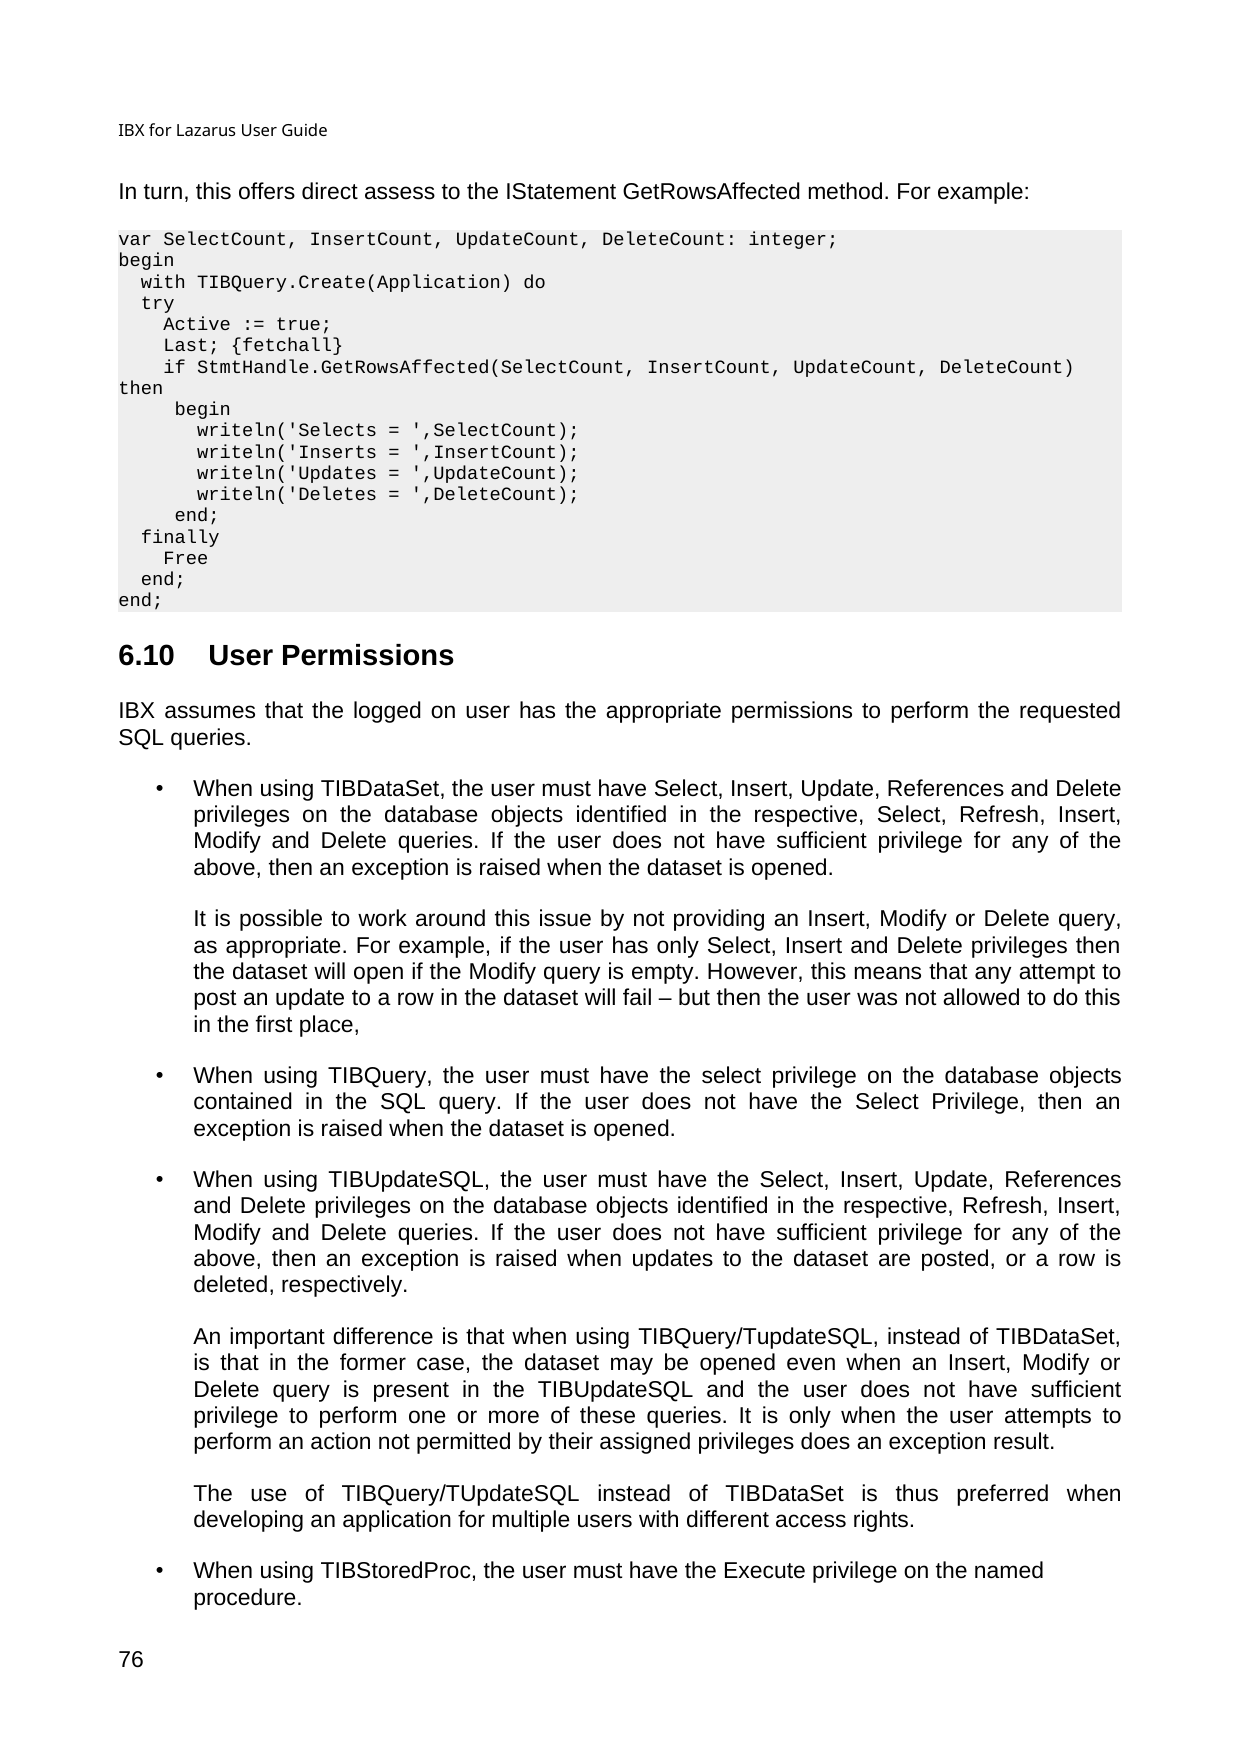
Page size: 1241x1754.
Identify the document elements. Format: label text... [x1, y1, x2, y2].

text end; [118, 570, 1122, 591]
text Active := true; [118, 315, 1122, 336]
list When using TIBStoredProc, the user must have the Execute privilege on the named procedure. [156, 1557, 1122, 1610]
text In turn, this offers direct assess to the IStatement GetRowsAffected method. For example: [118, 178, 1122, 204]
text end; [118, 506, 1122, 527]
text writeln('Updates = ',UpdateCount); [118, 464, 1122, 485]
text The use of TIBQuery/TUpdateSQL instead of TIBDataSet is thus preferred when developing an application for multiple users with different access rights. [193, 1479, 1122, 1532]
text begin [118, 400, 1122, 421]
list When using TIBUpdateSQL, the user must have the Select, Insert, Update, References and Delete privileges on the database objects identified in the respective, Refresh, Insert, Modify and Delete queries. If the user does not have sufficient privilege for any of the above, then an exception is raised when updates to the dataset are posted, or a row is deleted, respectively. [156, 1166, 1122, 1298]
subtitle User Permissions [118, 638, 1122, 672]
list When using TIBQuery, the user must have the select privilege on the database objects contained in the SQL query. If the user does not have the Select Privilege, then an exception is raised when the dataset is opened. [156, 1062, 1122, 1141]
text finally [118, 527, 1122, 549]
text IBX assumes that the logged on user has the appropriate permissions to perform the requested SQL queries. [118, 697, 1122, 750]
text It is possible to work around this issue by not providing an Insert, Modify or Delete query, as appropriate. For example, if the user has only Select, Insert and Delete privileges then the dataset will open if the Modify query is empty. However, this means that any attempt to post an update to a row in the dataset will fail – but then the user was not allowed to do this in the first place, [193, 905, 1122, 1037]
text if StmtHandle.GetRowsAffected(SelectCount, InsertCount, UpdateCount, DeleteCount) then [118, 357, 1122, 400]
text An important difference is that when using TIBQuery/TupdateSQL, instead of TIBDataSet, is that in the former case, the dataset may be opened even when an Insert, Modify or Delete query is present in the TIBUpdateSQL and the user does not have sufficient privilege to perform one or more of these queries. It is only when the user attempts to perform an action not permitted by their assigned privileges does an exception result. [193, 1323, 1122, 1454]
text Free [118, 549, 1122, 570]
text Last; {fetchall} [118, 336, 1122, 357]
text writeln('Deletes = ',DeleteCount); [118, 485, 1122, 506]
list When using TIBDataSet, the user must have Select, Insert, Update, References and Delete privileges on the database objects identified in the respective, Select, Refresh, Insert, Modify and Delete queries. If the user does not have sufficient privilege for any of the above, then an exception is raised when the dataset is opened. [156, 775, 1122, 880]
text end; [118, 591, 1122, 612]
text writeln('Selects = ',SelectCount); [118, 421, 1122, 442]
text try [118, 294, 1122, 315]
text var SelectCount, InsertCount, UpdateCount, DeleteCount: integer; [118, 230, 1122, 251]
text with TIBQuery.Create(Application) do [118, 272, 1122, 294]
text begin [118, 251, 1122, 272]
text writeln('Inserts = ',InsertCount); [118, 442, 1122, 464]
